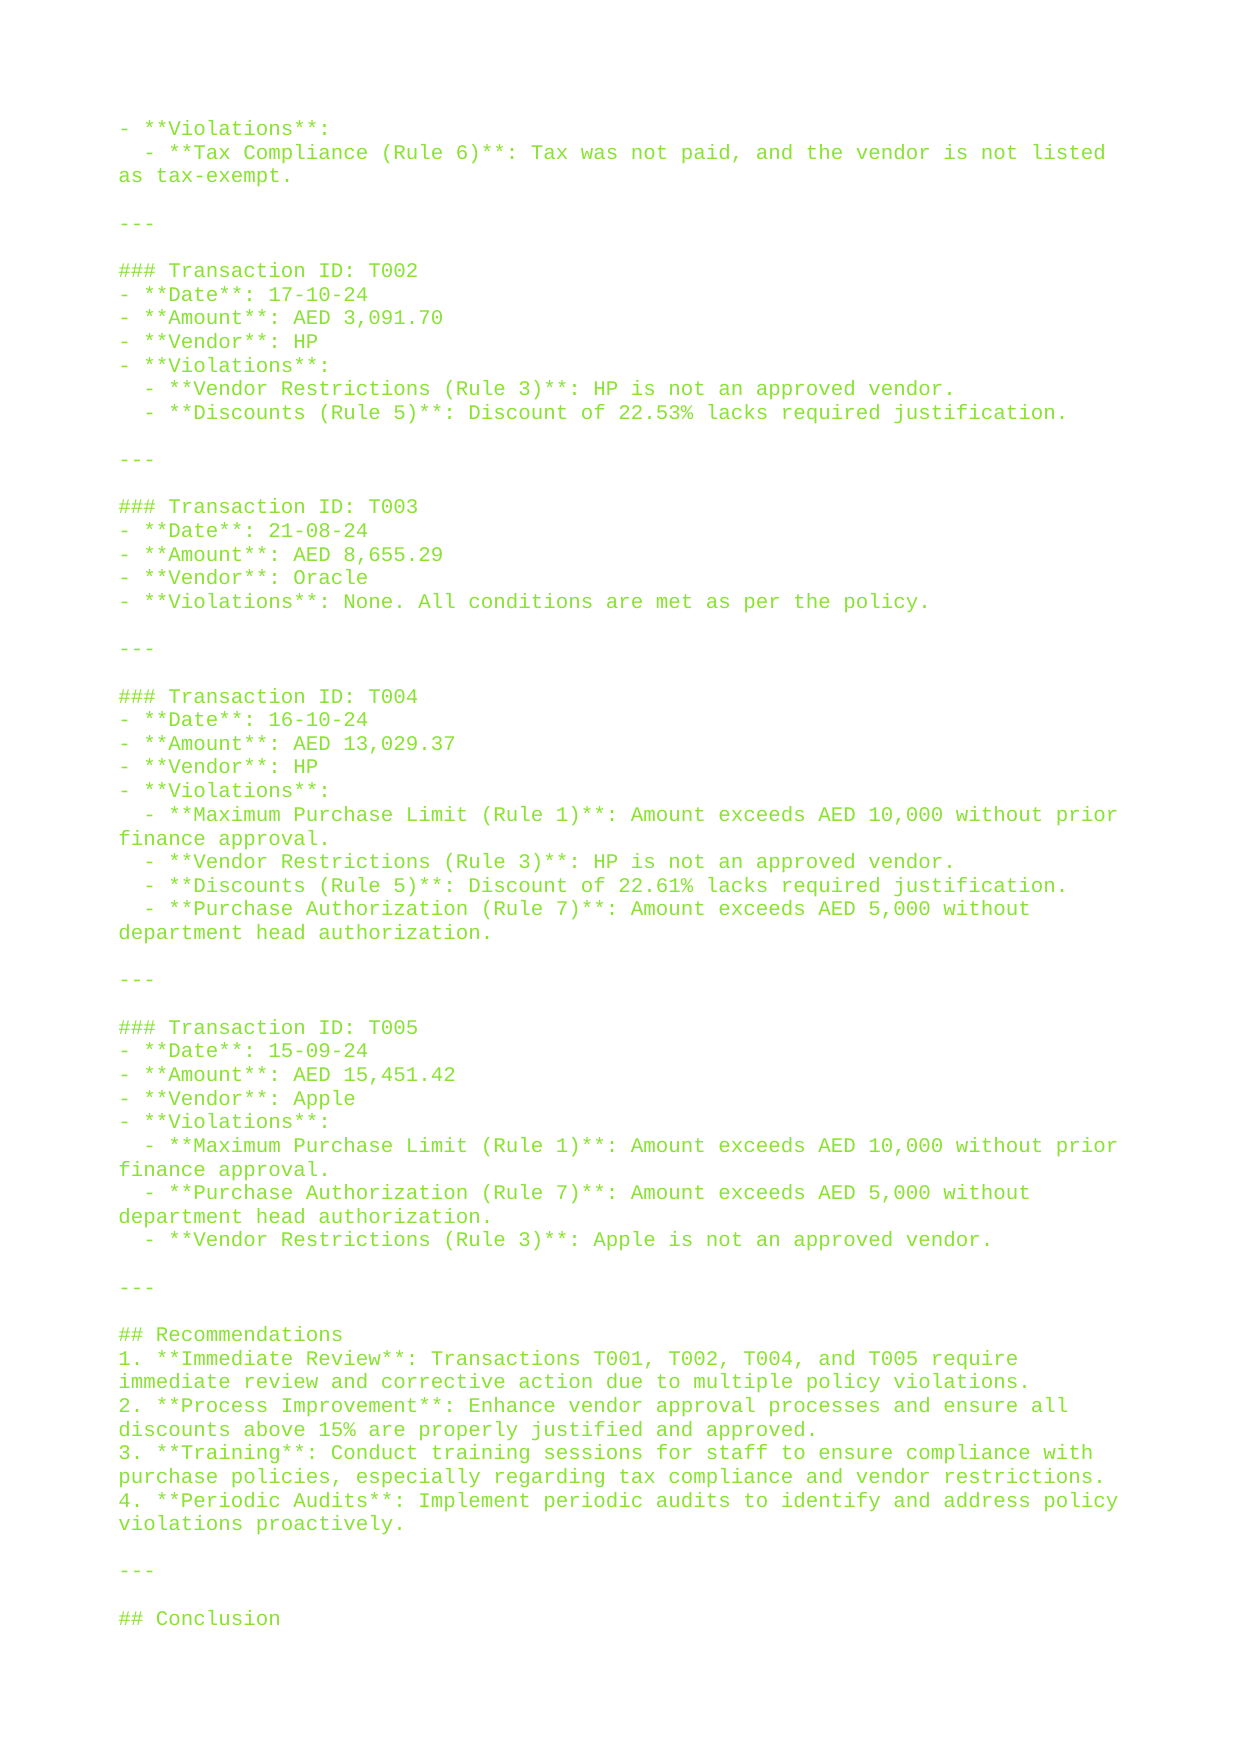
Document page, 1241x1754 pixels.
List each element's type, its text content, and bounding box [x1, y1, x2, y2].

text - **Amount**: AED 8,655.29 [118, 544, 1122, 567]
text - **Vendor**: Oracle [118, 567, 1122, 591]
text - **Tax Compliance (Rule 6)**: Tax was not paid, and the vendor is not listed as tax-exempt. [118, 142, 1122, 189]
text - **Discounts (Rule 5)**: Discount of 22.61% lacks required justification. [118, 875, 1122, 898]
text 4. **Periodic Audits**: Implement periodic audits to identify and address policy violations proactively. [118, 1489, 1122, 1537]
text --- [118, 638, 1122, 662]
text - **Date**: 21-08-24 [118, 520, 1122, 544]
text ### Transaction ID: T005 [118, 1017, 1122, 1040]
text - **Vendor Restrictions (Rule 3)**: Apple is not an approved vendor. [118, 1229, 1122, 1253]
text - **Vendor**: HP [118, 331, 1122, 354]
text - **Vendor**: HP [118, 757, 1122, 780]
text - **Violations**: [118, 354, 1122, 378]
text - **Date**: 16-10-24 [118, 709, 1122, 733]
text 2. **Process Improvement**: Enhance vendor approval processes and ensure all discounts above 15% are properly justified and approved. [118, 1395, 1122, 1442]
text --- [118, 449, 1122, 473]
text - **Amount**: AED 15,451.42 [118, 1064, 1122, 1088]
text 3. **Training**: Conduct training sessions for staff to ensure compliance with purchase policies, especially regarding tax compliance and vendor restrictions. [118, 1442, 1122, 1489]
text ### Transaction ID: T004 [118, 686, 1122, 709]
text - **Discounts (Rule 5)**: Discount of 22.53% lacks required justification. [118, 402, 1122, 426]
text --- [118, 1561, 1122, 1584]
text - **Amount**: AED 13,029.37 [118, 733, 1122, 757]
text - **Vendor Restrictions (Rule 3)**: HP is not an approved vendor. [118, 378, 1122, 402]
text - **Violations**: None. All conditions are met as per the policy. [118, 591, 1122, 615]
text 1. **Immediate Review**: Transactions T001, T002, T004, and T005 require immediate review and corrective action due to multiple policy violations. [118, 1348, 1122, 1395]
text --- [118, 213, 1122, 236]
text ### Transaction ID: T003 [118, 496, 1122, 520]
text - **Maximum Purchase Limit (Rule 1)**: Amount exceeds AED 10,000 without prior finance approval. [118, 804, 1122, 851]
text - **Violations**: [118, 780, 1122, 804]
text --- [118, 969, 1122, 993]
text ### Transaction ID: T002 [118, 260, 1122, 284]
text ## Recommendations [118, 1324, 1122, 1348]
text - **Maximum Purchase Limit (Rule 1)**: Amount exceeds AED 10,000 without prior finance approval. [118, 1135, 1122, 1182]
text - **Date**: 17-10-24 [118, 284, 1122, 307]
text - **Vendor Restrictions (Rule 3)**: HP is not an approved vendor. [118, 851, 1122, 875]
text --- [118, 1277, 1122, 1300]
text - **Violations**: [118, 1111, 1122, 1135]
text - **Vendor**: Apple [118, 1088, 1122, 1111]
text - **Amount**: AED 3,091.70 [118, 307, 1122, 331]
text - **Purchase Authorization (Rule 7)**: Amount exceeds AED 5,000 without department head authorization. [118, 1182, 1122, 1229]
text - **Purchase Authorization (Rule 7)**: Amount exceeds AED 5,000 without department head authorization. [118, 898, 1122, 946]
text - **Date**: 15-09-24 [118, 1040, 1122, 1064]
text ## Conclusion [118, 1608, 1122, 1631]
text - **Violations**: [118, 118, 1122, 142]
